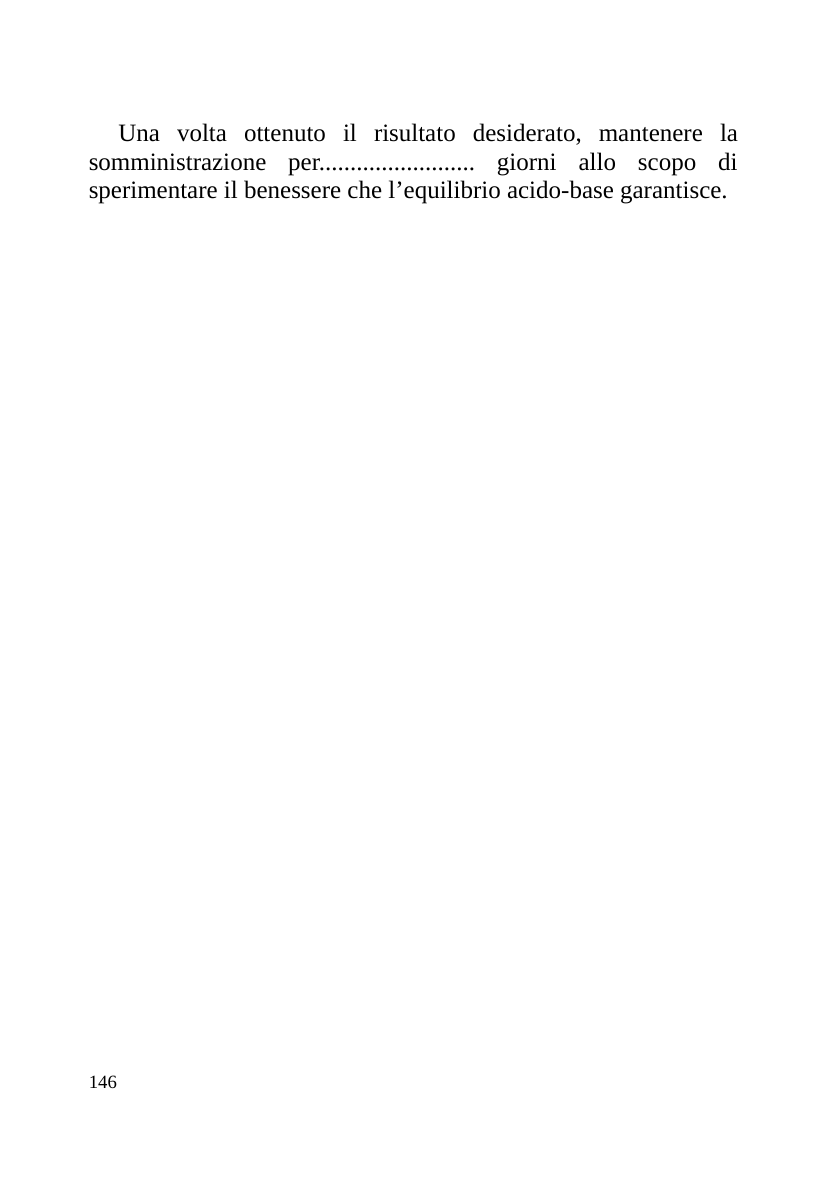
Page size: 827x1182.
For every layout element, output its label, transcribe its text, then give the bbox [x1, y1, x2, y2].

text Una volta ottenuto il risultato desiderato, mantenere la somministrazione per......................... giorni allo scopo di sperimentare il benessere che l’equilibrio acido-base garantisce. [88, 118, 738, 204]
